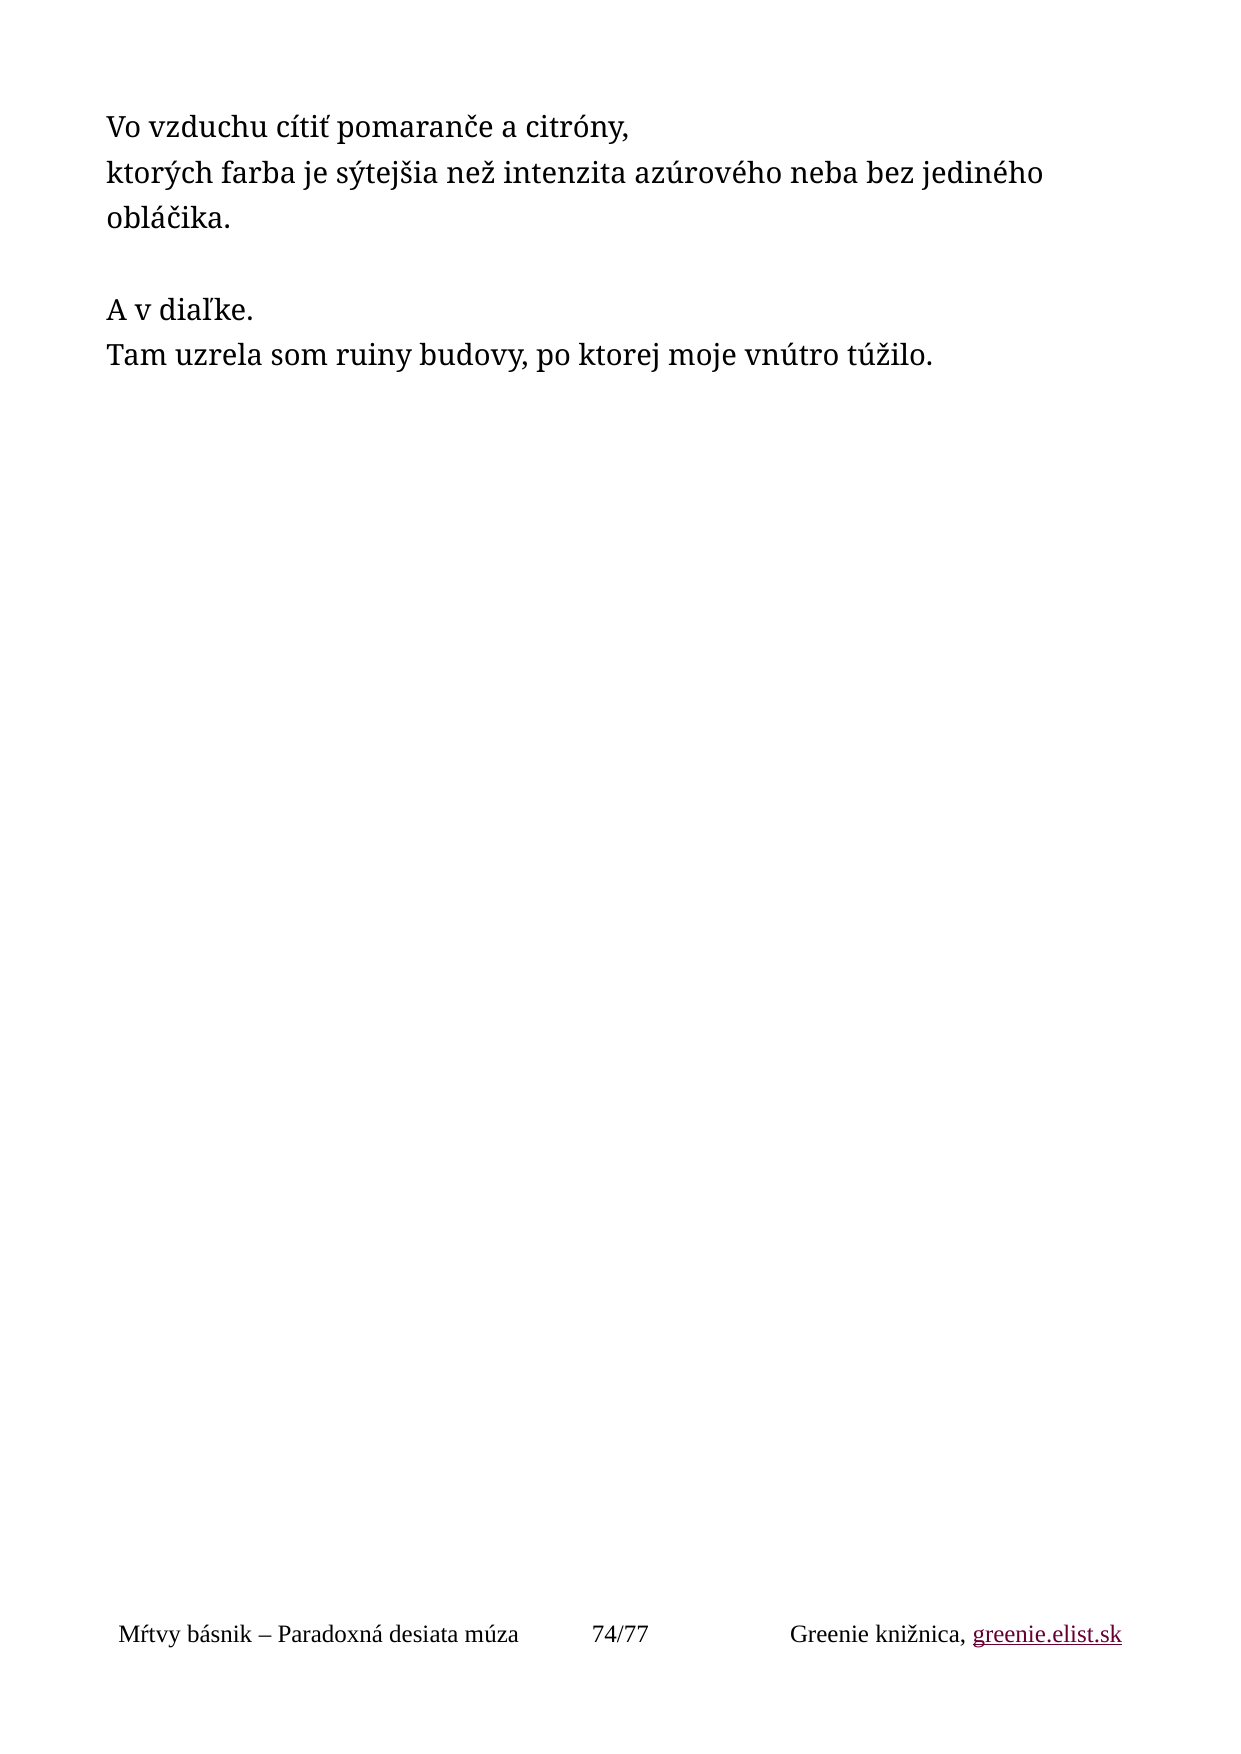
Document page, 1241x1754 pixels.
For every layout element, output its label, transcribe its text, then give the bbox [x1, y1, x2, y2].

text Vo vzduchu cítiť pomaranče a citróny, [106, 106, 1134, 146]
text A v diaľke. [106, 289, 1134, 328]
text Tam uzrela som ruiny budovy, po ktorej moje vnútro túžilo. [106, 334, 1134, 374]
text ktorých farba je sýtejšia než intenzita azúrového neba bez jediného obláčika. [106, 152, 1134, 237]
